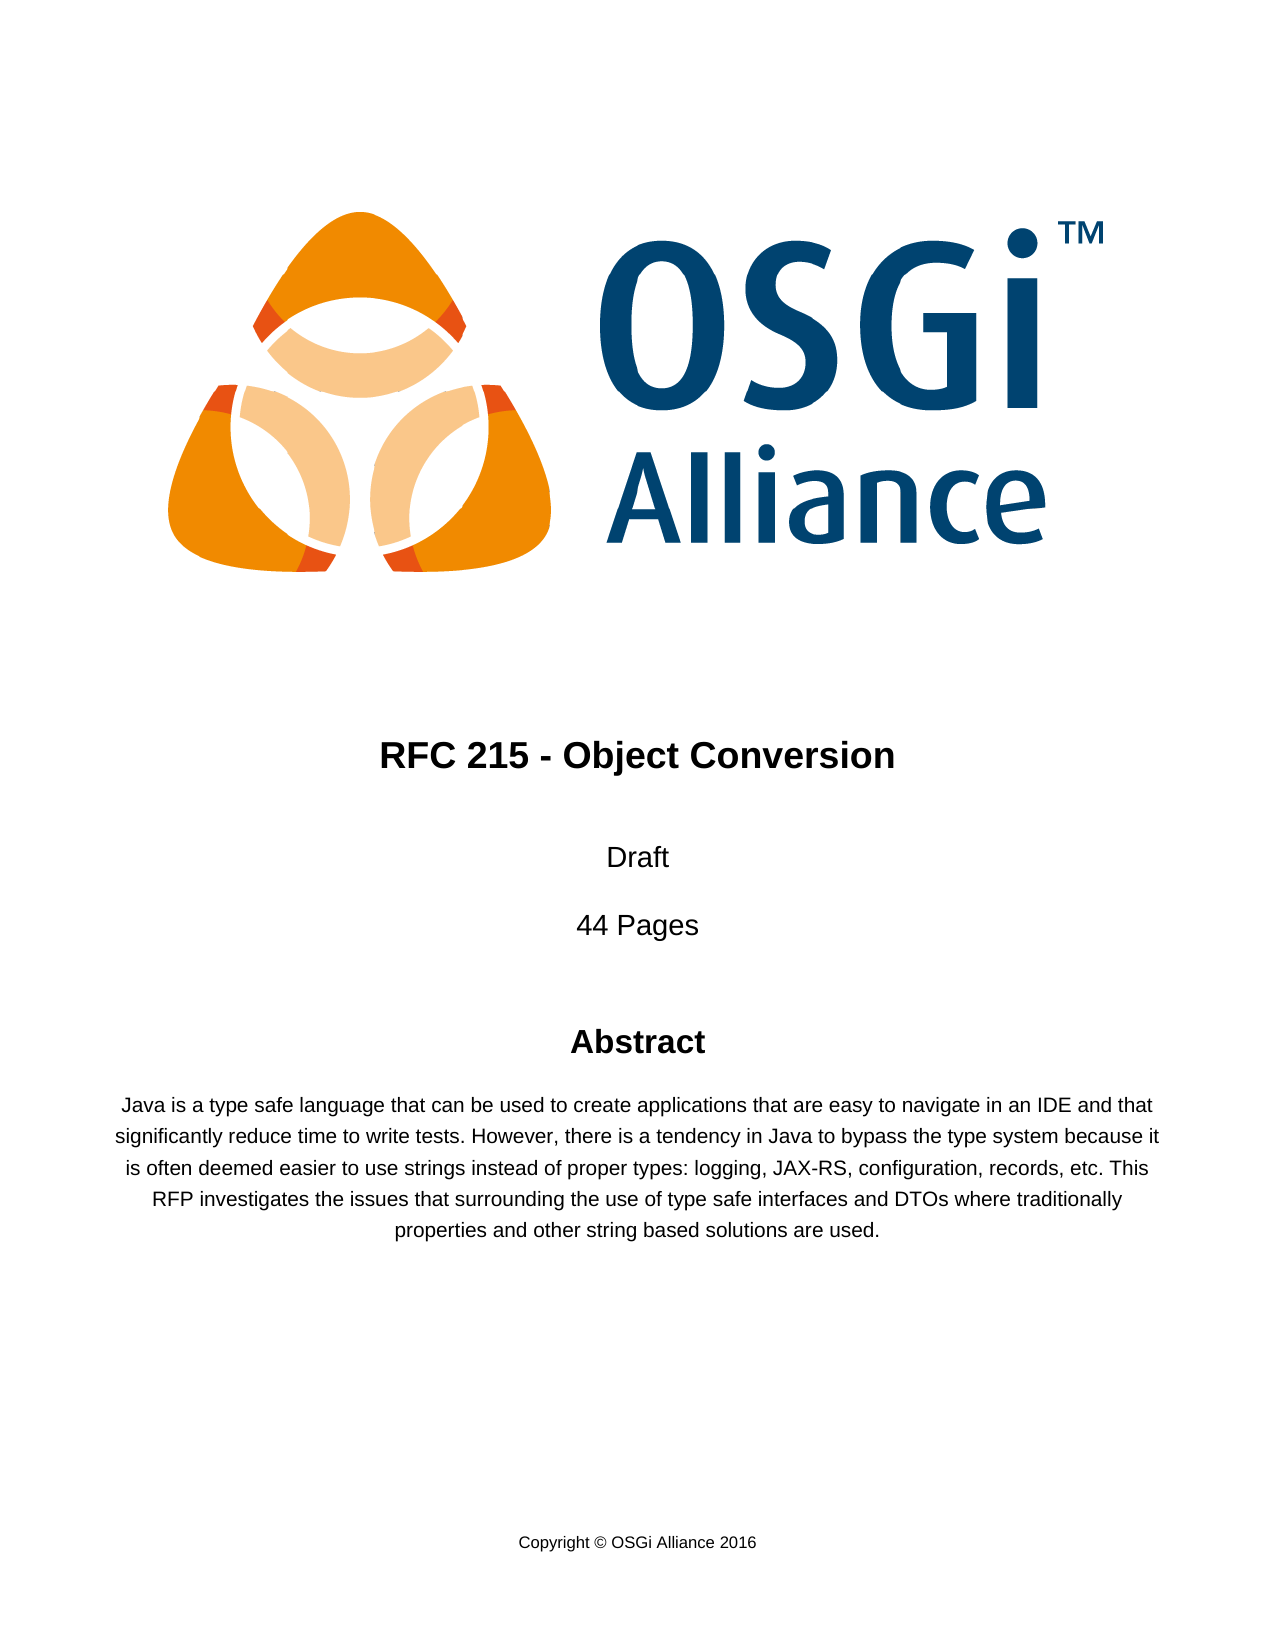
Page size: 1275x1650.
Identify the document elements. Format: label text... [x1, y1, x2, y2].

title RFC 215 - Object Conversion [112, 733, 1162, 776]
picture [112, 158, 1163, 626]
text Abstract [112, 1022, 1162, 1061]
title Draft 43 Pages [112, 841, 1162, 941]
text Java is a type safe language that can be used to create applications that are easy to navigate in an IDE and that significantly reduce time to write tests. However, there is a tendency in Java to bypass the type system because it is often deemed easier to use strings instead of proper types: logging, JAX-RS, configuration, records, etc. This RFP investigates the issues that surrounding the use of type safe interfaces and DTOs where traditionally properties and other string based solutions are used. [112, 1086, 1162, 1242]
